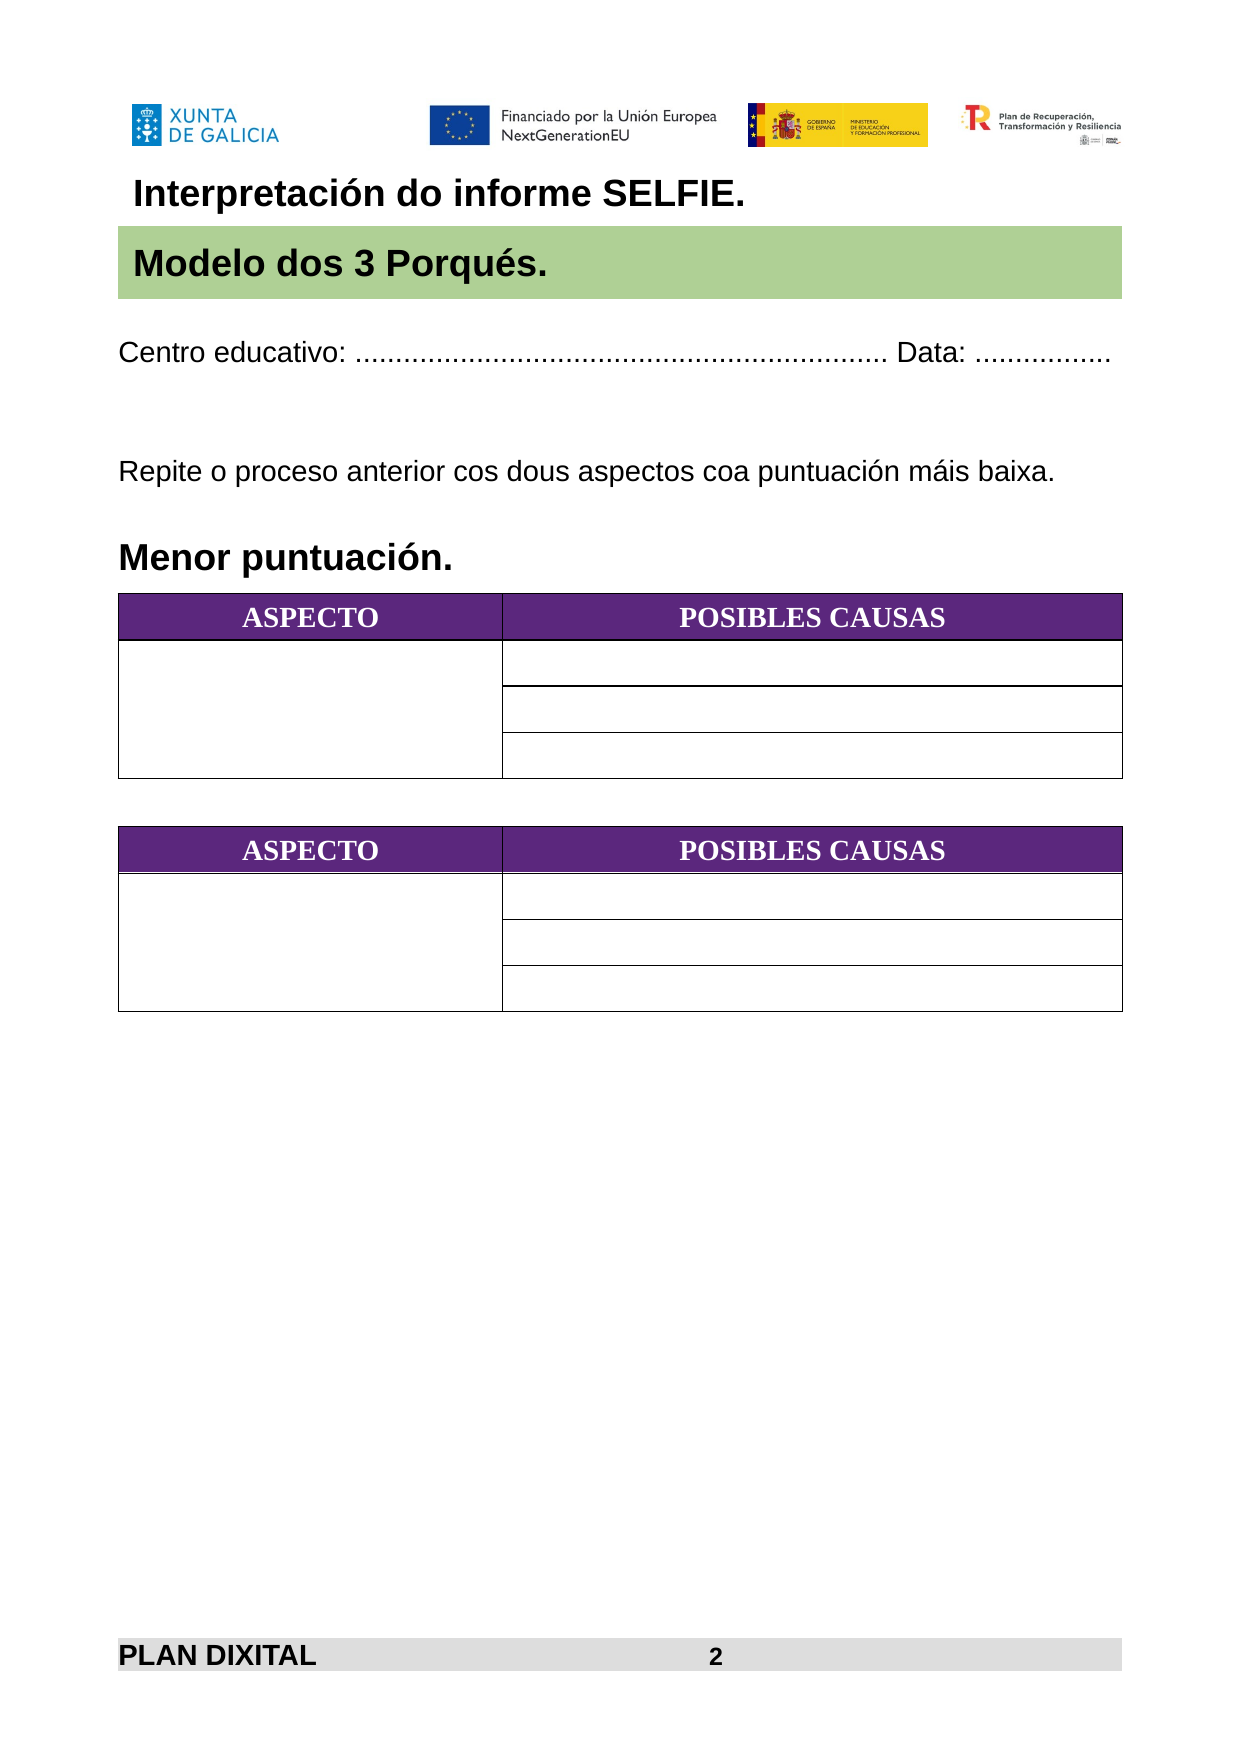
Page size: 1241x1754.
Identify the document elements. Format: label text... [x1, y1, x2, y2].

picture [958, 97, 1132, 152]
picture [417, 98, 726, 155]
table_header POSIBLES CAUSAS [503, 827, 1122, 872]
table_cell [503, 966, 1122, 1011]
picture [132, 104, 153, 121]
table_header ASPECTO [119, 827, 502, 872]
picture [152, 117, 159, 124]
picture [748, 103, 928, 147]
picture [142, 124, 151, 135]
picture [156, 104, 279, 146]
table_cell [503, 874, 1122, 918]
table_header POSIBLES CAUSAS [503, 594, 1122, 639]
table_cell [503, 920, 1122, 965]
table_cell [503, 733, 1122, 778]
table_cell [119, 641, 502, 778]
text Menor puntuación. [118, 535, 1122, 578]
table_cell [503, 687, 1122, 732]
table_header ASPECTO [119, 594, 502, 639]
text Repite o proceso anterior cos dous aspectos coa puntuación máis baixa. [118, 454, 1122, 488]
picture [136, 136, 143, 146]
table_cell [503, 641, 1122, 685]
table_cell [119, 874, 502, 1011]
